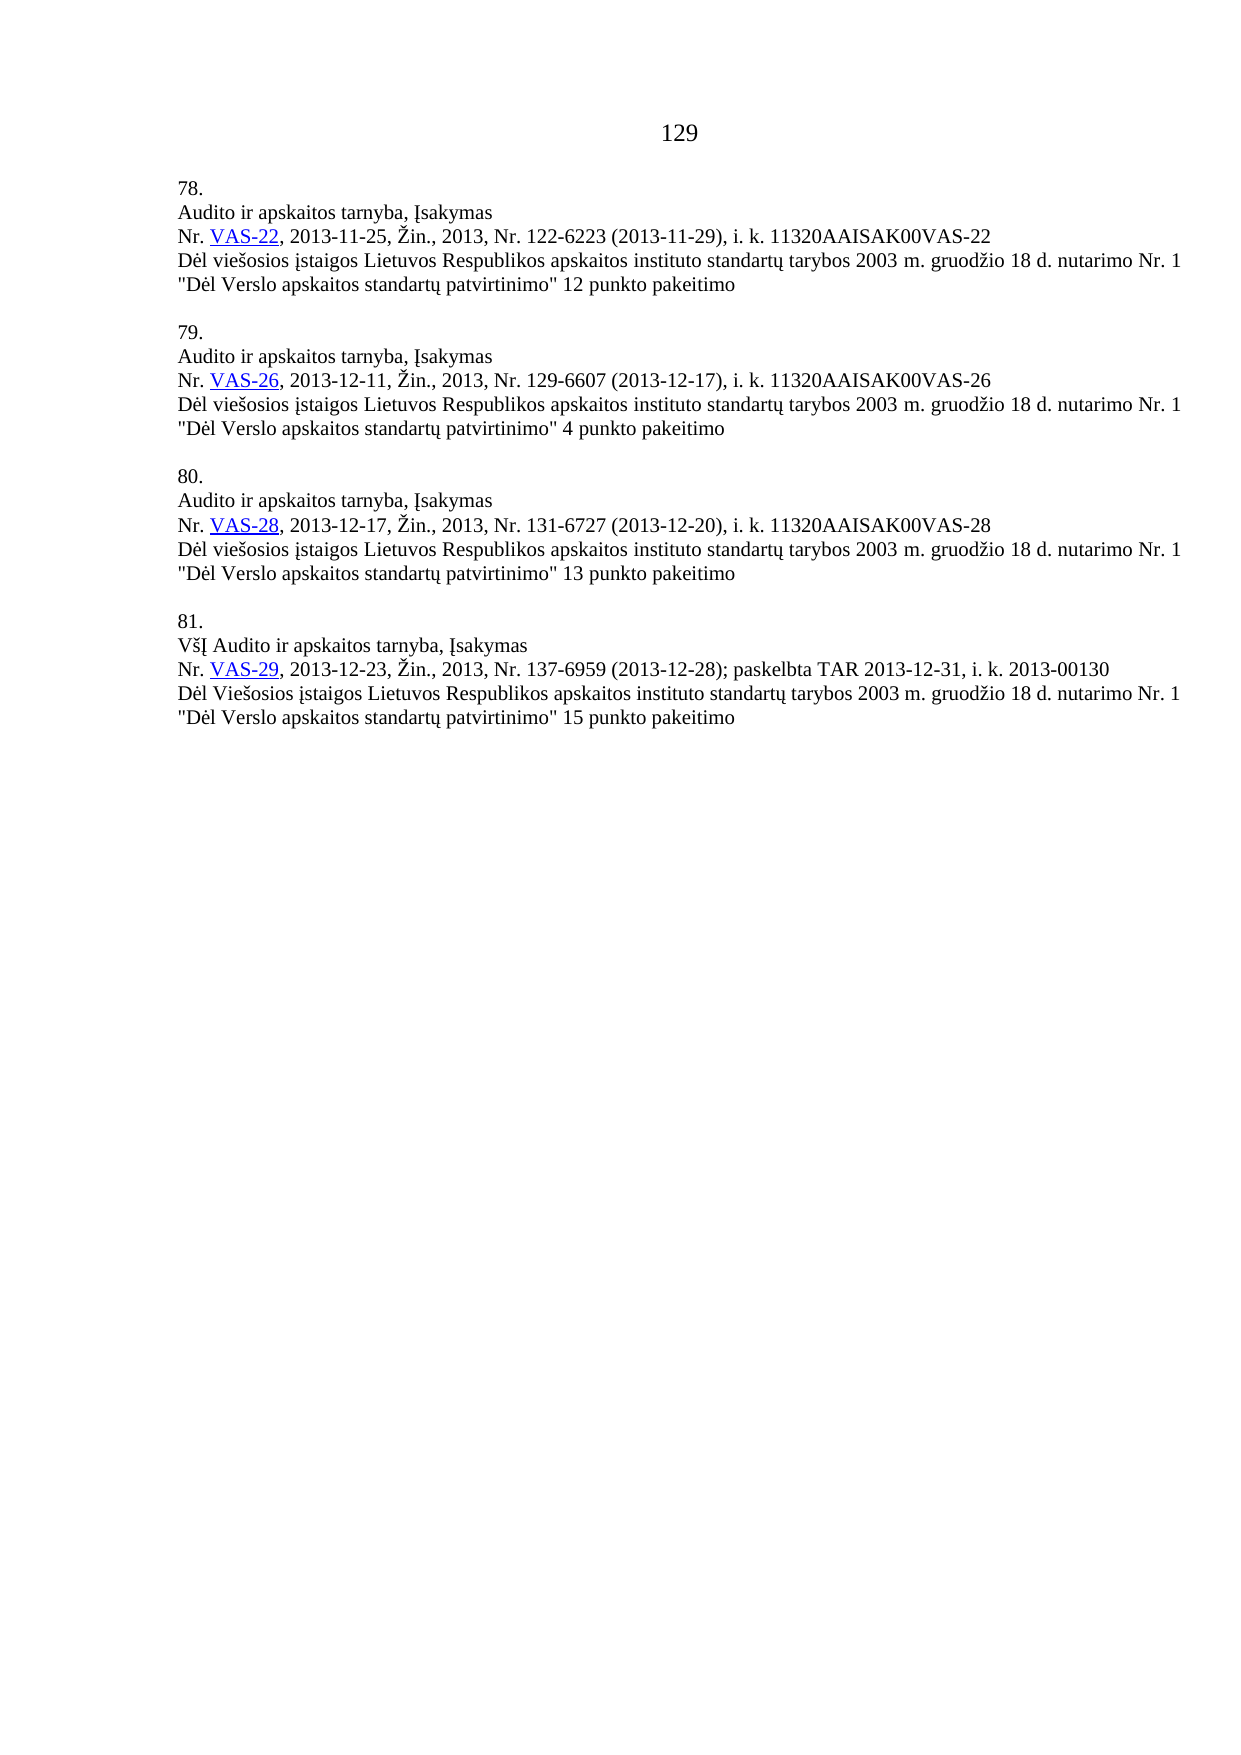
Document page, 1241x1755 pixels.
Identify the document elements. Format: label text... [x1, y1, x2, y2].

text Dėl viešosios įstaigos Lietuvos Respublikos apskaitos instituto standartų tarybos 2003 m. gruodžio 18 d. nutarimo Nr. 1 "Dėl Verslo apskaitos standartų patvirtinimo" 12 punkto pakeitimo [177, 248, 1181, 296]
text 81. [177, 609, 1181, 633]
text 78. [177, 176, 1181, 200]
text Audito ir apskaitos tarnyba, Įsakymas [177, 200, 1181, 224]
text Dėl viešosios įstaigos Lietuvos Respublikos apskaitos instituto standartų tarybos 2003 m. gruodžio 18 d. nutarimo Nr. 1 "Dėl Verslo apskaitos standartų patvirtinimo" 4 punkto pakeitimo [177, 392, 1181, 440]
text VšĮ Audito ir apskaitos tarnyba, Įsakymas [177, 633, 1181, 657]
text Audito ir apskaitos tarnyba, Įsakymas [177, 488, 1181, 512]
text Dėl viešosios įstaigos Lietuvos Respublikos apskaitos instituto standartų tarybos 2003 m. gruodžio 18 d. nutarimo Nr. 1 "Dėl Verslo apskaitos standartų patvirtinimo" 13 punkto pakeitimo [177, 537, 1181, 585]
text Nr. VAS-26, 2013-12-11, Žin., 2013, Nr. 129-6607 (2013-12-17), i. k. 11320AAISAK00VAS-26 [177, 368, 1181, 392]
text Nr. VAS-29, 2013-12-23, Žin., 2013, Nr. 137-6959 (2013-12-28); paskelbta TAR 2013-12-31, i. k. 2013-00130 [177, 657, 1181, 681]
text Nr. VAS-22, 2013-11-25, Žin., 2013, Nr. 122-6223 (2013-11-29), i. k. 11320AAISAK00VAS-22 [177, 224, 1181, 248]
text 79. [177, 320, 1181, 344]
text Audito ir apskaitos tarnyba, Įsakymas [177, 344, 1181, 368]
text Nr. VAS-28, 2013-12-17, Žin., 2013, Nr. 131-6727 (2013-12-20), i. k. 11320AAISAK00VAS-28 [177, 512, 1181, 537]
text 80. [177, 464, 1181, 488]
text Dėl Viešosios įstaigos Lietuvos Respublikos apskaitos instituto standartų tarybos 2003 m. gruodžio 18 d. nutarimo Nr. 1 "Dėl Verslo apskaitos standartų patvirtinimo" 15 punkto pakeitimo [177, 681, 1181, 729]
